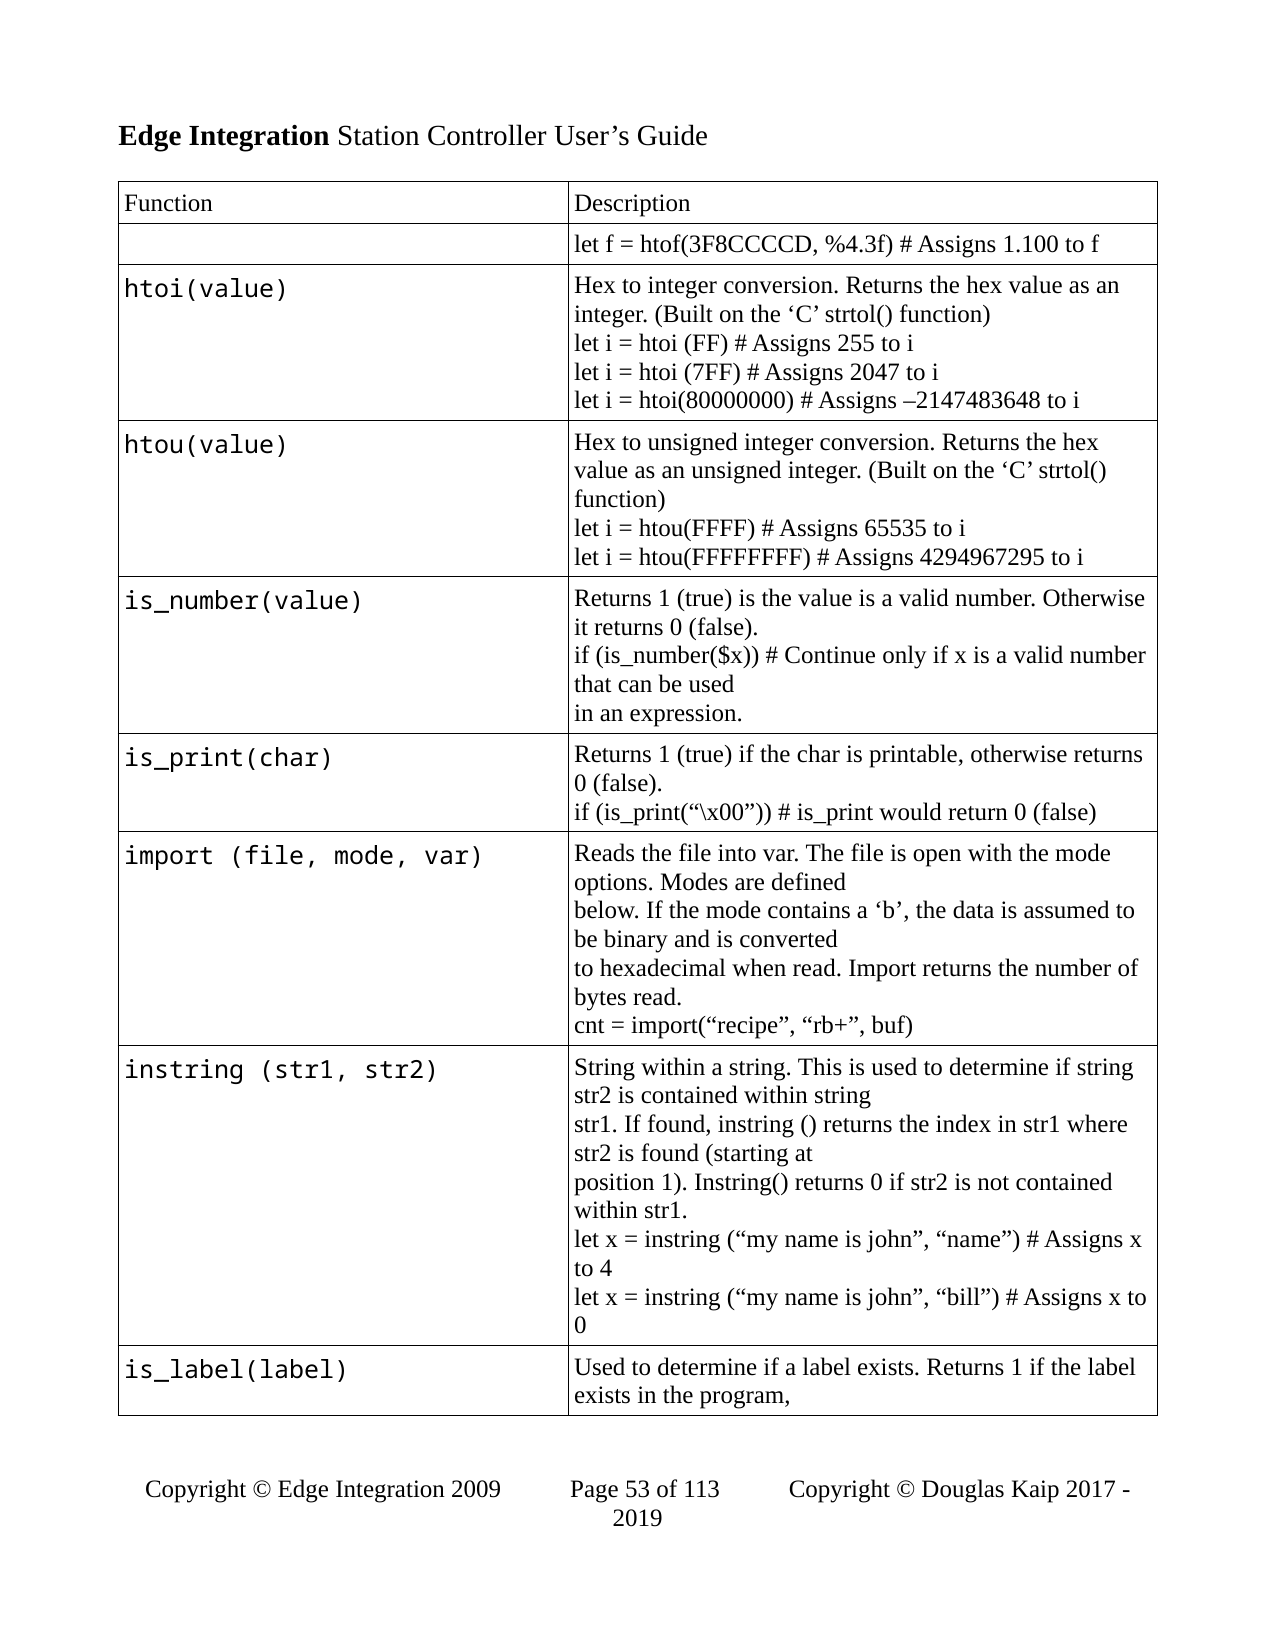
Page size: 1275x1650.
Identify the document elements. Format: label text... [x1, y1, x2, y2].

table_cell Returns 1 (true) if the char is printable, otherwise returns 0 (false). if (is_print(“\x00”)) # is_print would return 0 (false) [569, 734, 1157, 831]
table_cell htou(value) [119, 421, 568, 576]
table_header Description [569, 182, 1157, 222]
table_cell Used to determine if a label exists. Returns 1 if the label exists in the program, [569, 1346, 1157, 1415]
table_cell is_print(char) [119, 734, 568, 831]
table_cell is_label(label) [119, 1346, 568, 1415]
table_cell is_number(value) [119, 577, 568, 732]
table_cell Reads the file into var. The file is open with the mode options. Modes are defined below. If the mode contains a ‘b’, the data is assumed to be binary and is converted to hexadecimal when read. Import returns the number of bytes read. cnt = import(“recipe”, “rb+”, buf) [569, 832, 1157, 1045]
table_cell htoi(value) [119, 265, 568, 420]
table_cell instring (str1, str2) [119, 1046, 568, 1345]
table_cell String within a string. This is used to determine if string str2 is contained within string str1. If found, instring () returns the index in str1 where str2 is found (starting at position 1). Instring() returns 0 if str2 is not contained within str1. let x = instring (“my name is john”, “name”) # Assigns x to 4 let x = instring (“my name is john”, “bill”) # Assigns x to 0 [569, 1046, 1157, 1345]
table_cell let f = htof(3F8CCCCD, %4.3f) # Assigns 1.100 to f [569, 224, 1157, 264]
table_cell Hex to unsigned integer conversion. Returns the hex value as an unsigned integer. (Built on the ‘C’ strtol() function) let i = htou(FFFF) # Assigns 65535 to i let i = htou(FFFFFFFF) # Assigns 4294967295 to i [569, 421, 1157, 576]
table_cell Returns 1 (true) is the value is a valid number. Otherwise it returns 0 (false). if (is_number($x)) # Continue only if x is a valid number that can be used in an expression. [569, 577, 1157, 732]
table_cell import (file, mode, var) [119, 832, 568, 1045]
table_cell [119, 224, 568, 264]
table_header Function [119, 182, 568, 222]
table_cell Hex to integer conversion. Returns the hex value as an integer. (Built on the ‘C’ strtol() function) let i = htoi (FF) # Assigns 255 to i let i = htoi (7FF) # Assigns 2047 to i let i = htoi(80000000) # Assigns –2147483648 to i [569, 265, 1157, 420]
